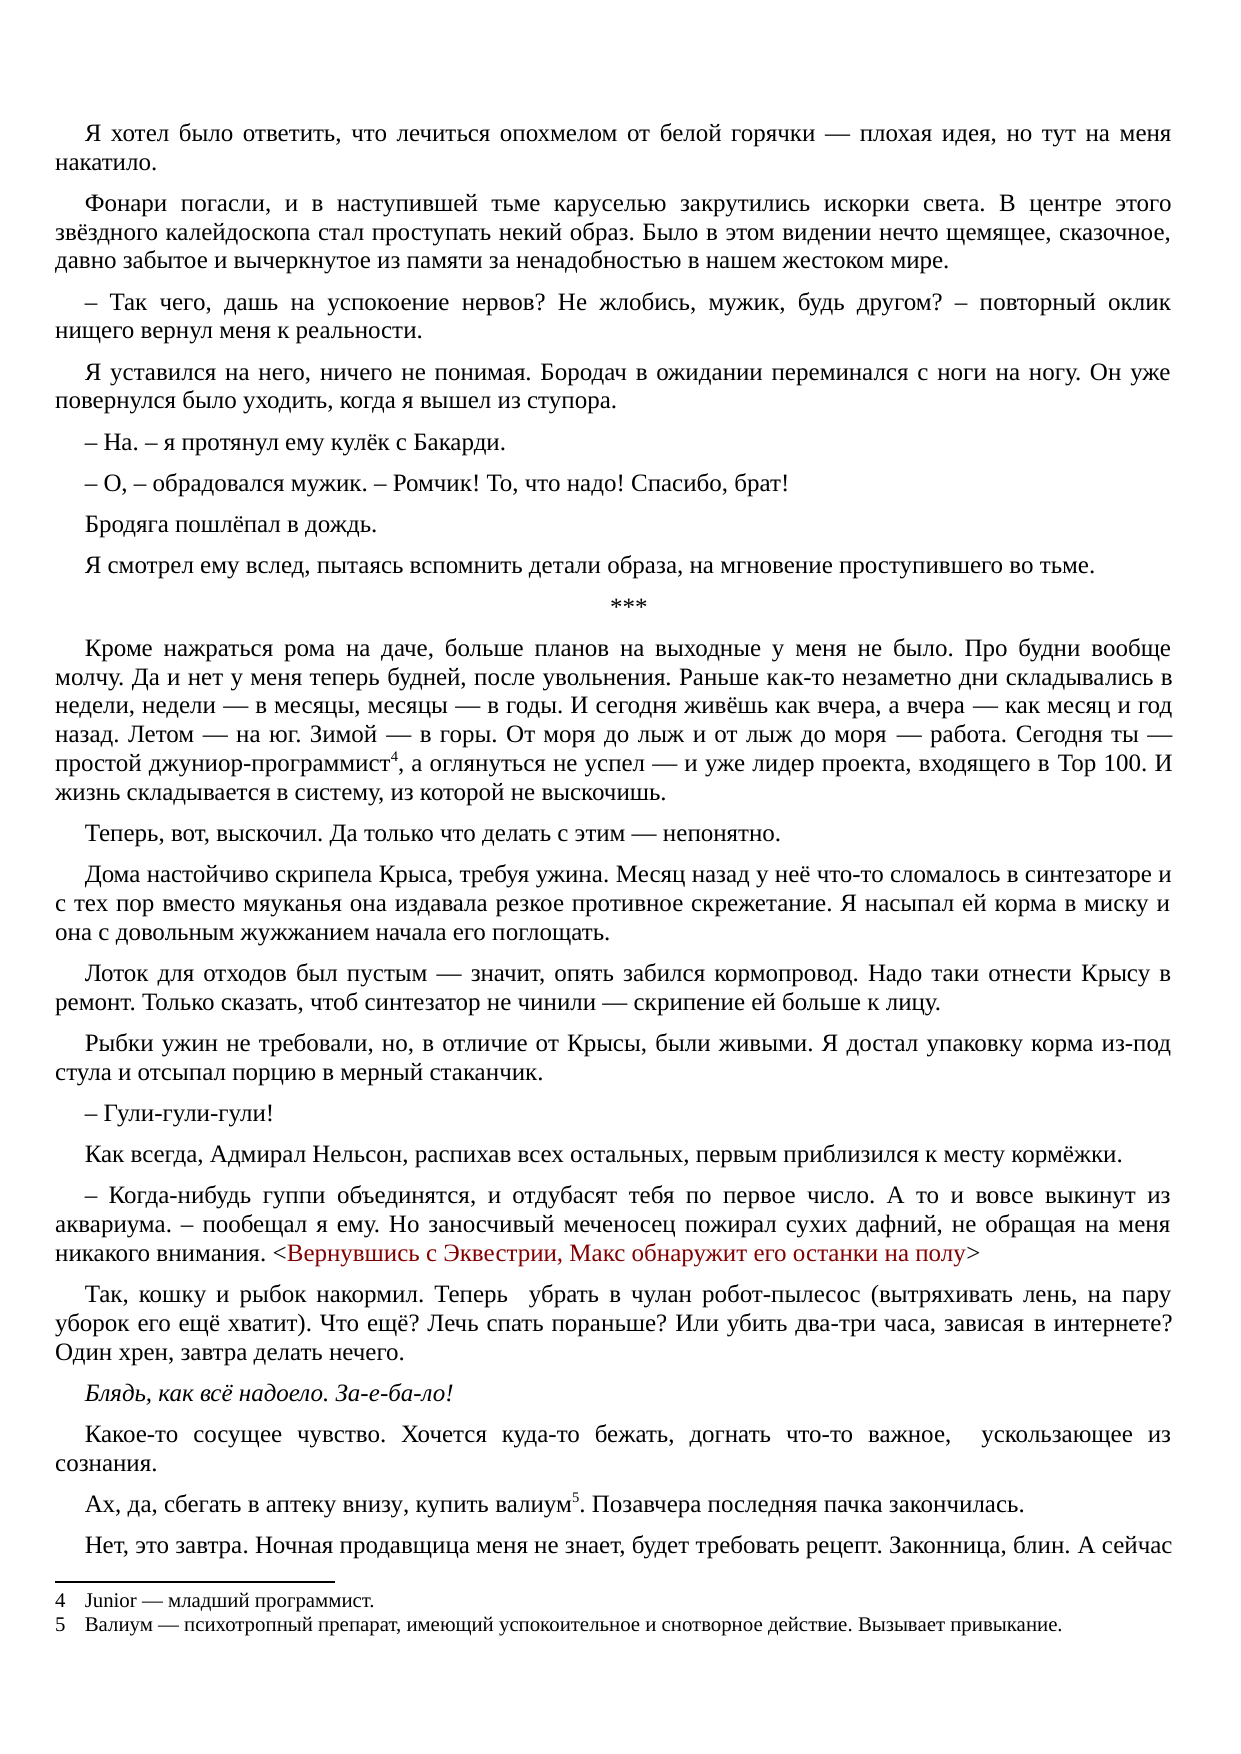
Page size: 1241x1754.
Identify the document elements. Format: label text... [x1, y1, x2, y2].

text – Гули-гули-гули! [55, 1098, 1172, 1127]
text – Когда-нибудь гуппи объединятся, и отдубасят тебя по первое число. А то и вовсе выкинут из аквариума. – пообещал я ему. Но заносчивый меченосец пожирал сухих дафний, не обращая на меня никакого внимания. <Вернувшись с Эквестрии, Макс обнаружит его останки на полу> [55, 1181, 1172, 1267]
text Я смотрел ему вслед, пытаясь вспомнить детали образа, на мгновение проступившего во тьме. [55, 551, 1172, 579]
text Я хотел было ответить, что лечиться опохмелом от белой горячки — плохая идея, но тут на меня накатило. [55, 118, 1172, 176]
text – О, – обрадовался мужик. – Ромчик! То, что надо! Спасибо, брат! [55, 468, 1172, 497]
text Нет, это завтра. Ночная продавщица меня не знает, будет требовать рецепт. Законница, блин. А сейчас [55, 1531, 1172, 1559]
text Я уставился на него, ничего не понимая. Бородач в ожидании переминался с ноги на ногу. Он уже повернулся было уходить, когда я вышел из ступора. [55, 357, 1172, 414]
text *** [55, 592, 1172, 621]
text Ах, да, сбегать в аптеку внизу, купить валиум. Позавчера последняя пачка закончилась. [55, 1489, 1172, 1518]
text Лоток для отходов был пустым — значит, опять забился кормопровод. Надо таки отнести Крысу в ремонт. Только сказать, чтоб синтезатор не чинили — скрипение ей больше к лицу. [55, 958, 1172, 1016]
text Блядь, как всё надоело. За-е-ба-ло! [55, 1378, 1172, 1407]
text Рыбки ужин не требовали, но, в отличие от Крысы, были живыми. Я достал упаковку корма из-под стула и отсыпал порцию в мерный стаканчик. [55, 1028, 1172, 1086]
text – На. – я протянул ему кулёк с Бакарди. [55, 427, 1172, 456]
text Валиум — психотропный препарат, имеющий успокоительное и снотворное действие. Вызывает привыкание. [55, 1612, 1172, 1636]
text Кроме нажраться рома на даче, больше планов на выходные у меня не было. Про будни вообще молчу. Да и нет у меня теперь будней, после увольнения. Раньше как-то незаметно дни складывались в недели, недели — в месяцы, месяцы — в годы. И сегодня живёшь как вчера, а вчера — как месяц и год назад. Летом — на юг. Зимой — в горы. От моря до лыж и от лыж до моря — работа. Сегодня ты — простой джуниор-программист, а оглянуться не успел — и уже лидер проекта, входящего в Top 100. И жизнь складывается в систему, из которой не выскочишь. [55, 633, 1172, 806]
text Теперь, вот, выскочил. Да только что делать с этим — непонятно. [55, 818, 1172, 847]
text Junior — младший программист. [55, 1588, 1172, 1612]
text Так, кошку и рыбок накормил. Теперь убрать в чулан робот-пылесос (вытряхивать лень, на пару уборок его ещё хватит). Что ещё? Лечь спать пораньше? Или убить два-три часа, зависая в интернете? Один хрен, завтра делать нечего. [55, 1279, 1172, 1366]
text – Так чего, дашь на успокоение нервов? Не жлобись, мужик, будь другом? – повторный оклик нищего вернул меня к реальности. [55, 287, 1172, 344]
text Дома настойчиво скрипела Крыса, требуя ужина. Месяц назад у неё что-то сломалось в синтезаторе и с тех пор вместо мяуканья она издавала резкое противное скрежетание. Я насыпал ей корма в миску и она с довольным жужжанием начала его поглощать. [55, 859, 1172, 946]
text Какое-то сосущее чувство. Хочется куда-то бежать, догнать что-то важное, ускользающее из сознания. [55, 1419, 1172, 1477]
text Фонари погасли, и в наступившей тьме каруселью закрутились искорки света. В центре этого звёздного калейдоскопа стал проступать некий образ. Было в этом видении нечто щемящее, сказочное, давно забытое и вычеркнутое из памяти за ненадобностью в нашем жестоком мире. [55, 188, 1172, 274]
text Бродяга пошлёпал в дождь. [55, 509, 1172, 538]
text Как всегда, Адмирал Нельсон, распихав всех остальных, первым приблизился к месту кормёжки. [55, 1139, 1172, 1168]
